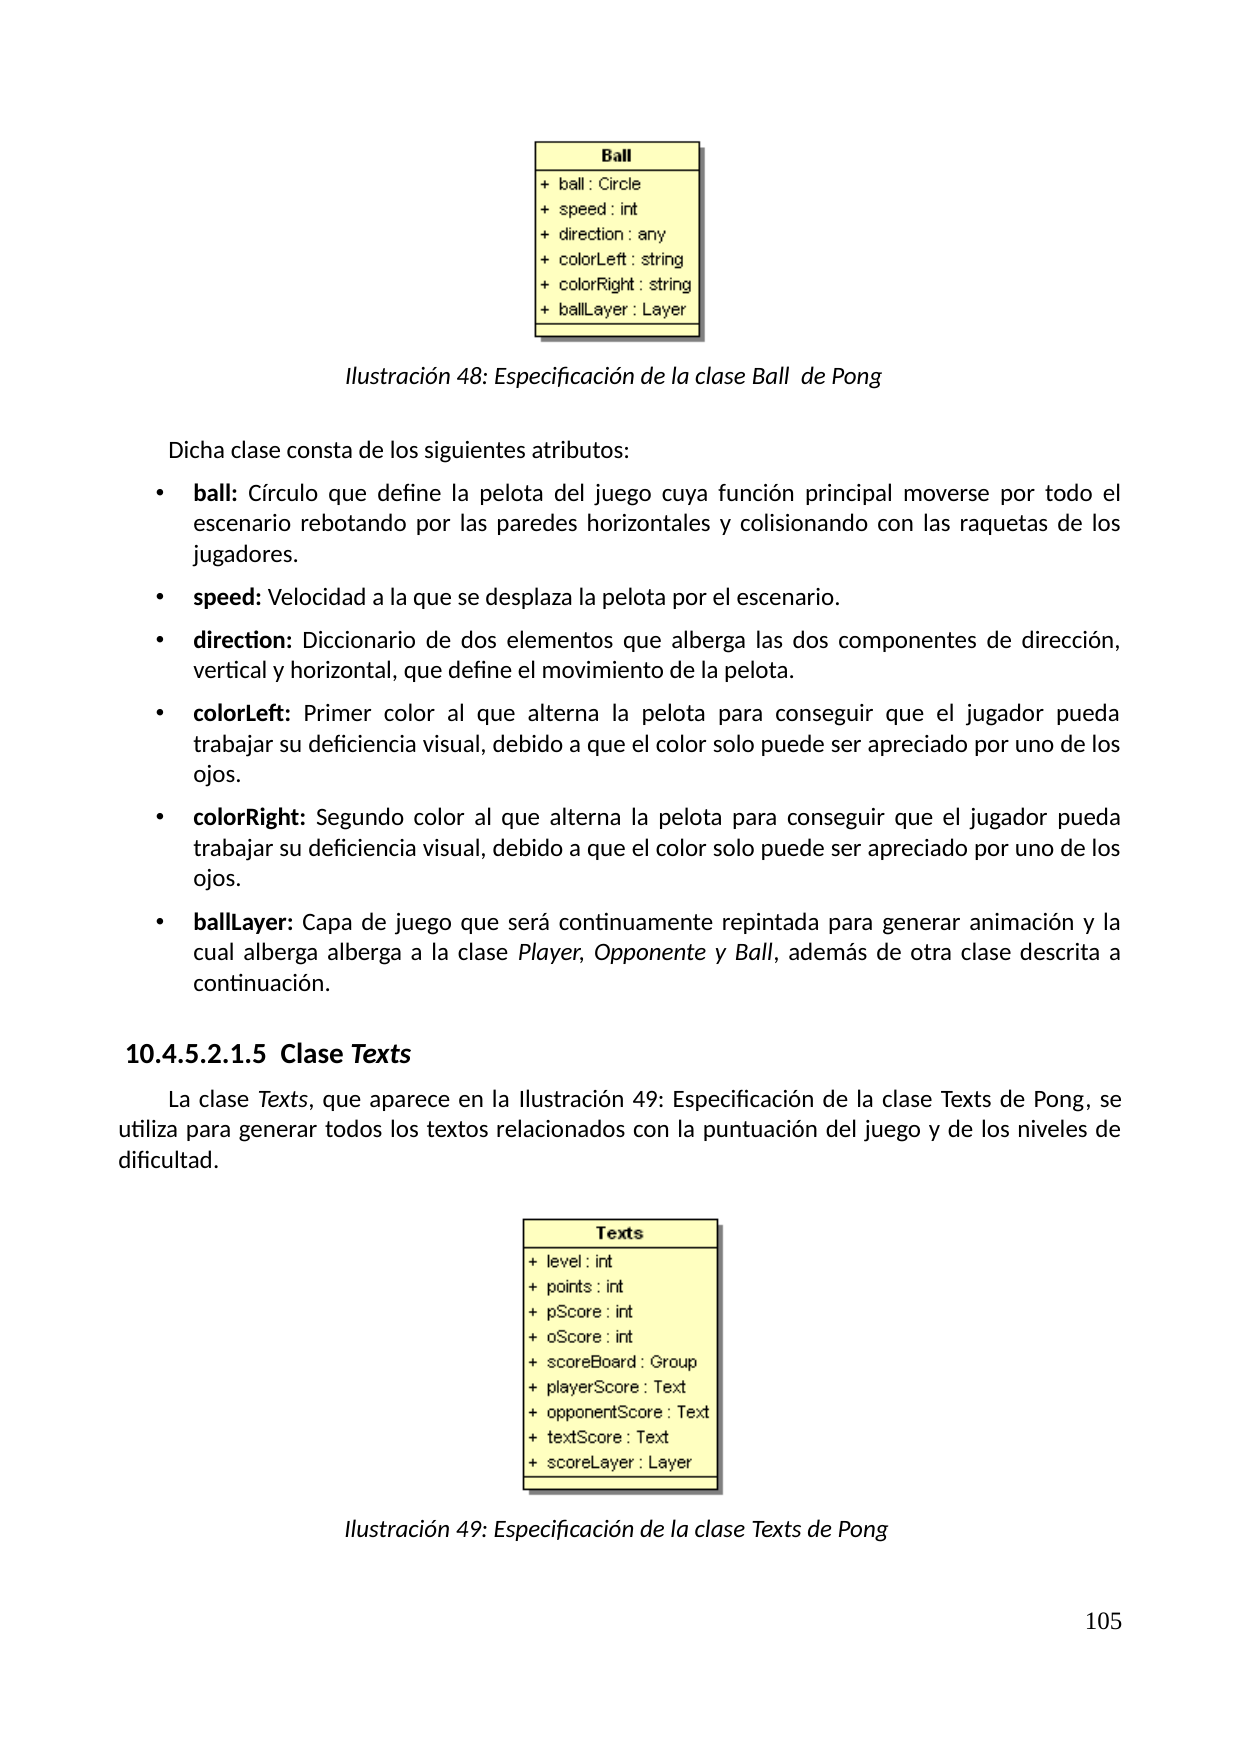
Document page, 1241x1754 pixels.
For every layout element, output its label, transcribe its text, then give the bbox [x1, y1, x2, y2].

text Ilustración 48: Especificación de la clase Ball de Pong [345, 131, 895, 391]
picture [498, 1186, 742, 1514]
text Dicha clase consta de los siguientes atributos: [118, 434, 1122, 464]
text Ilustración 49: Especificación de la clase Texts de Pong [344, 1199, 896, 1544]
list colorLeft: Primer color al que alterna la pelota para conseguir que el jugador pueda trabajar su deficiencia visual, debido a que el color solo puede ser apreciado por uno de los ojos. [156, 697, 1122, 789]
list ball: Círculo que define la pelota del juego cuya función principal moverse por todo el escenario rebotando por las paredes horizontales y colisionando con las raquetas de los jugadores. [156, 477, 1122, 568]
list ballLayer: Capa de juego que será continuamente repintada para generar animación y la cual alberga alberga a la clase Player, Opponente y Ball, además de otra clase descrita a continuación. [156, 906, 1122, 997]
list colorRight: Segundo color al que alterna la pelota para conseguir que el jugador pueda trabajar su deficiencia visual, debido a que el color solo puede ser apreciado por uno de los ojos. [156, 802, 1122, 893]
picture [516, 118, 724, 361]
subtitle Clase Texts [118, 1035, 1122, 1070]
list speed: Velocidad a la que se desplaza la pelota por el escenario. [156, 581, 1122, 611]
list direction: Diccionario de dos elementos que alberga las dos componentes de dirección, vertical y horizontal, que define el movimiento de la pelota. [156, 624, 1122, 685]
text La clase Texts, que aparece en la Ilustración 49: Especificación de la clase Texts de Pong, se utiliza para generar todos los textos relacionados con la puntuación del juego y de los niveles de dificultad. [118, 1083, 1122, 1174]
